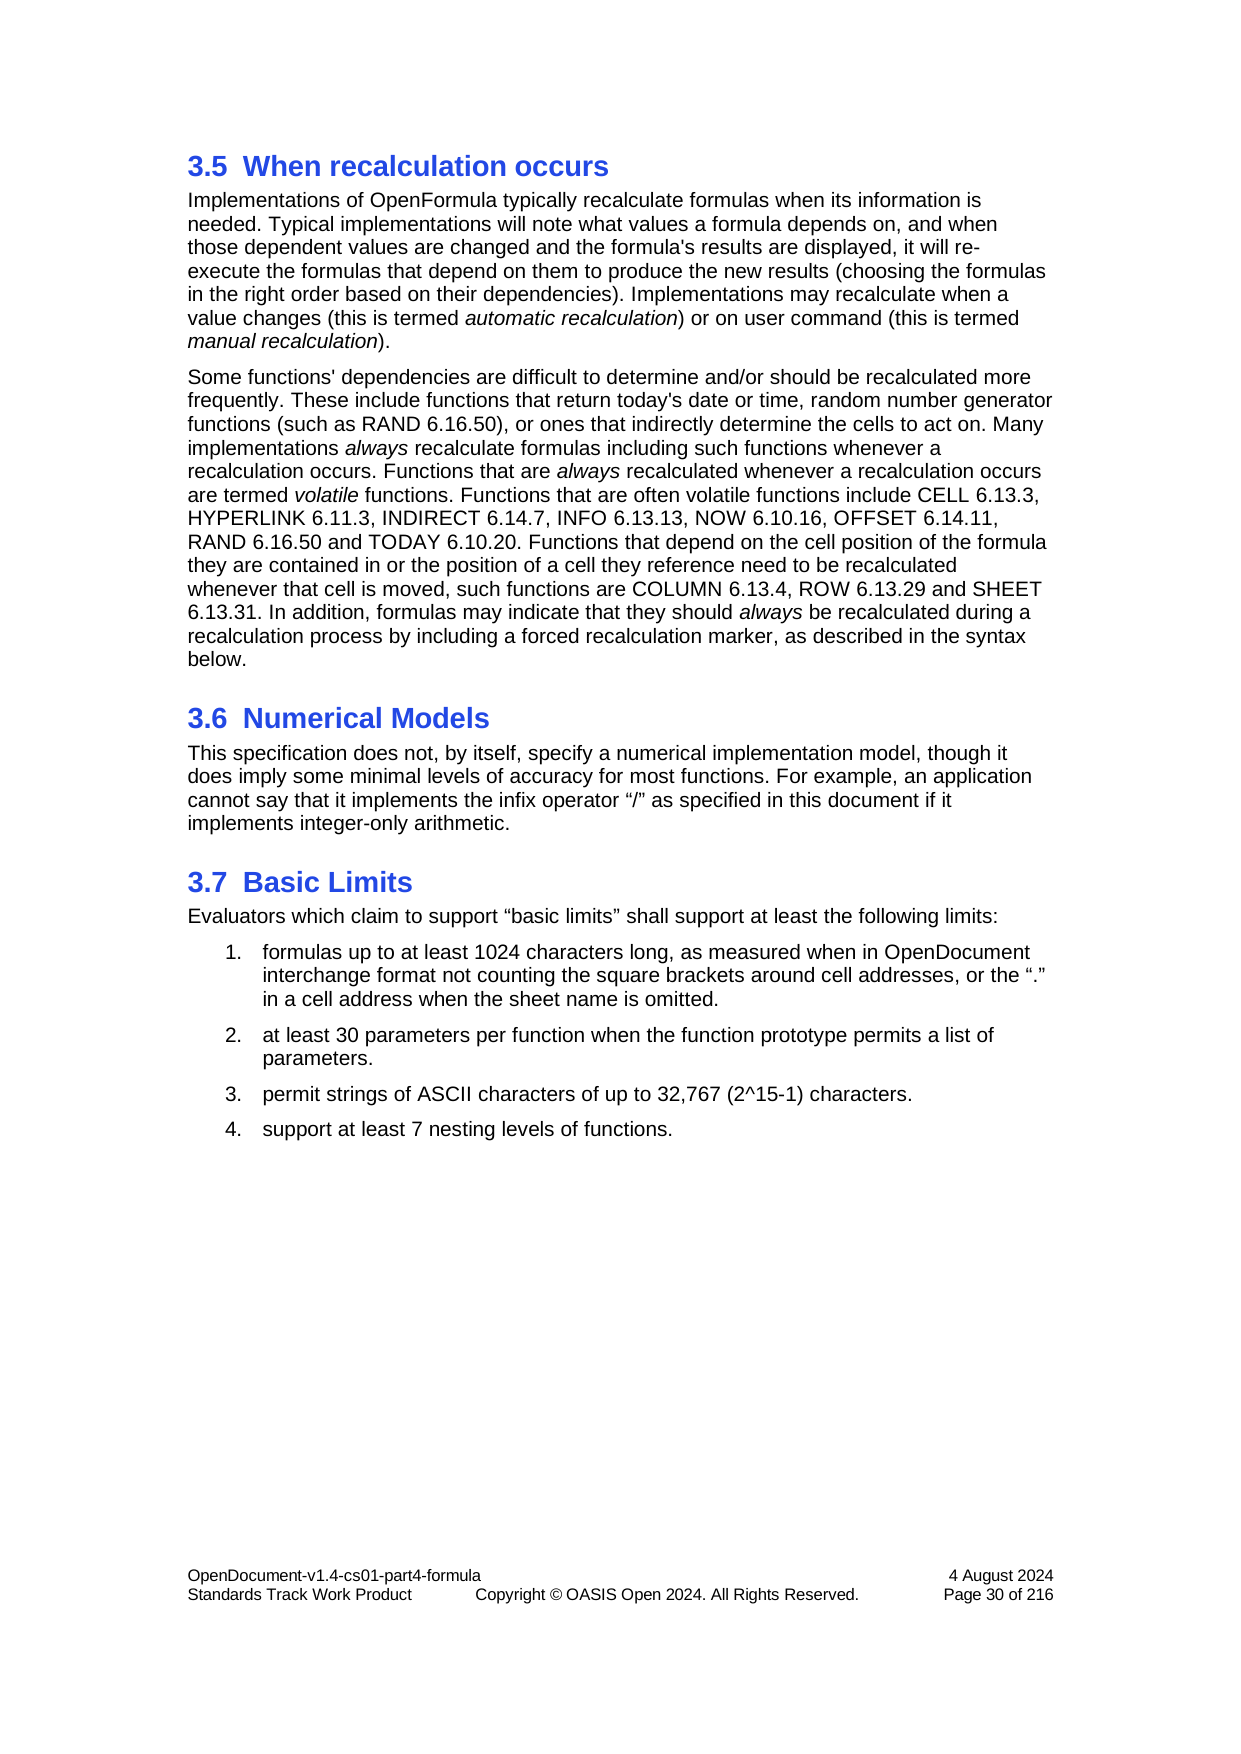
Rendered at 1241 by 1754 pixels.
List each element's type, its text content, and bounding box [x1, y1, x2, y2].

list formulas up to at least 1024 characters long, as measured when in OpenDocument interchange format not counting the square brackets around cell addresses, or the “.” in a cell address when the sheet name is omitted. [225, 940, 1053, 1011]
list at least 30 parameters per function when the function prototype permits a list of parameters. [225, 1023, 1053, 1070]
subtitle Basic Limits [187, 866, 1053, 899]
subtitle When recalculation occurs [187, 150, 1053, 182]
list permit strings of ASCII characters of up to 32,767 (2^15-1) characters. [225, 1082, 1053, 1106]
text Implementations of OpenFormula typically recalculate formulas when its information is needed. Typical implementations will note what values a formula depends on, and when those dependent values are changed and the formula's results are displayed, it will re-execute the formulas that depend on them to produce the new results (choosing the formulas in the right order based on their dependencies). Implementations may recalculate when a value changes (this is termed automatic recalculation) or on user command (this is termed manual recalculation). [187, 188, 1053, 353]
text Some functions' dependencies are difficult to determine and/or should be recalculated more frequently. These include functions that return today's date or time, random number generator functions (such as RAND 6.16.50), or ones that indirectly determine the cells to act on. Many implementations always recalculate formulas including such functions whenever a recalculation occurs. Functions that are always recalculated whenever a recalculation occurs are termed volatile functions. Functions that are often volatile functions include CELL 6.13.3, HYPERLINK 6.11.3, INDIRECT 6.14.7, INFO 6.13.13, NOW 6.10.16, OFFSET 6.14.11, RAND 6.16.50 and TODAY 6.10.20. Functions that depend on the cell position of the formula they are contained in or the position of a cell they reference need to be recalculated whenever that cell is moved, such functions are COLUMN 6.13.4, ROW 6.13.29 and SHEET 6.13.31. In addition, formulas may indicate that they should always be recalculated during a recalculation process by including a forced recalculation marker, as described in the syntax below. [187, 365, 1053, 671]
text Evaluators which claim to support “basic limits” shall support at least the following limits: [187, 905, 1053, 928]
list support at least 7 nesting levels of functions. [225, 1118, 1053, 1141]
subtitle Numerical Models [187, 702, 1053, 735]
text This specification does not, by itself, specify a numerical implementation model, though it does imply some minimal levels of accuracy for most functions. For example, an application cannot say that it implements the infix operator “/” as specified in this document if it implements integer-only arithmetic. [187, 741, 1053, 835]
